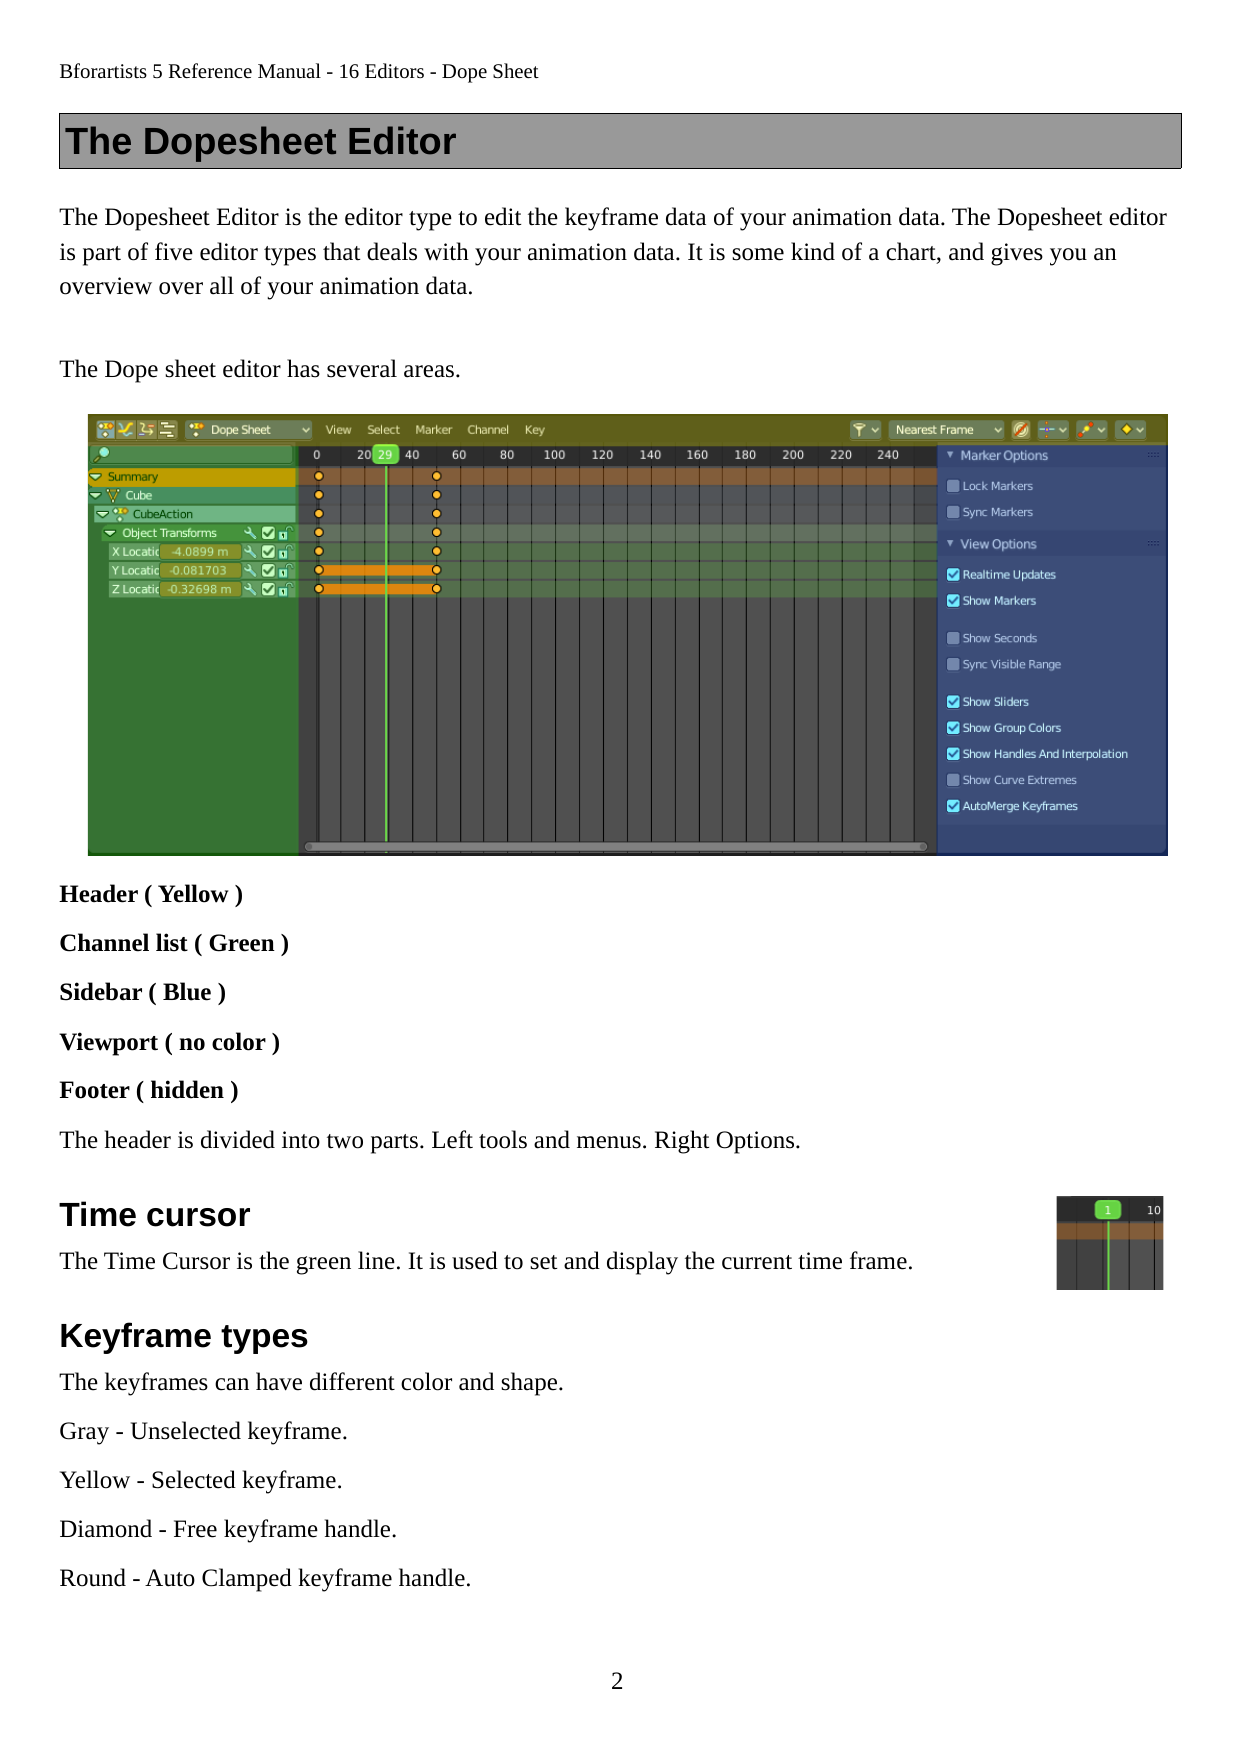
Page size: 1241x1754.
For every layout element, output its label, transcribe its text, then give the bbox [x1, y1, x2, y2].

text Footer ( hidden ) [59, 1076, 1181, 1104]
text Header ( Yellow ) [59, 403, 1181, 908]
text The keyframes can have different color and shape. [59, 1367, 1181, 1396]
text Yellow - Selected keyframe. [59, 1465, 1181, 1494]
text Viewport ( no color ) [59, 1027, 1181, 1055]
picture [87, 414, 1168, 856]
text Gray - Unselected keyframe. [59, 1416, 1181, 1444]
text The Time Cursor is the green line. It is used to set and display the current time frame. [59, 1246, 1056, 1274]
text The Dopesheet Editor is the editor type to edit the keyframe data of your animation data. The Dopesheet editor is part of five editor types that deals with your animation data. It is some kind of a chart, and gives you an overview over all of your animation data. [59, 202, 1181, 300]
text The header is divided into two parts. Left tools and menus. Right Options. [59, 1125, 1181, 1153]
text Diamond - Free keyframe handle. [59, 1514, 1181, 1543]
subtitle Keyframe types [59, 1316, 1181, 1354]
picture [1056, 1196, 1164, 1290]
text Round - Auto Clamped keyframe handle. [59, 1563, 1181, 1592]
text The Dope sheet editor has several areas. [59, 354, 1181, 382]
text Sidebar ( Blue ) [59, 977, 1181, 1006]
table_header The Dopesheet Editor [60, 114, 1181, 168]
subtitle Time cursor [59, 1194, 1181, 1233]
text Channel list ( Green ) [59, 928, 1181, 957]
